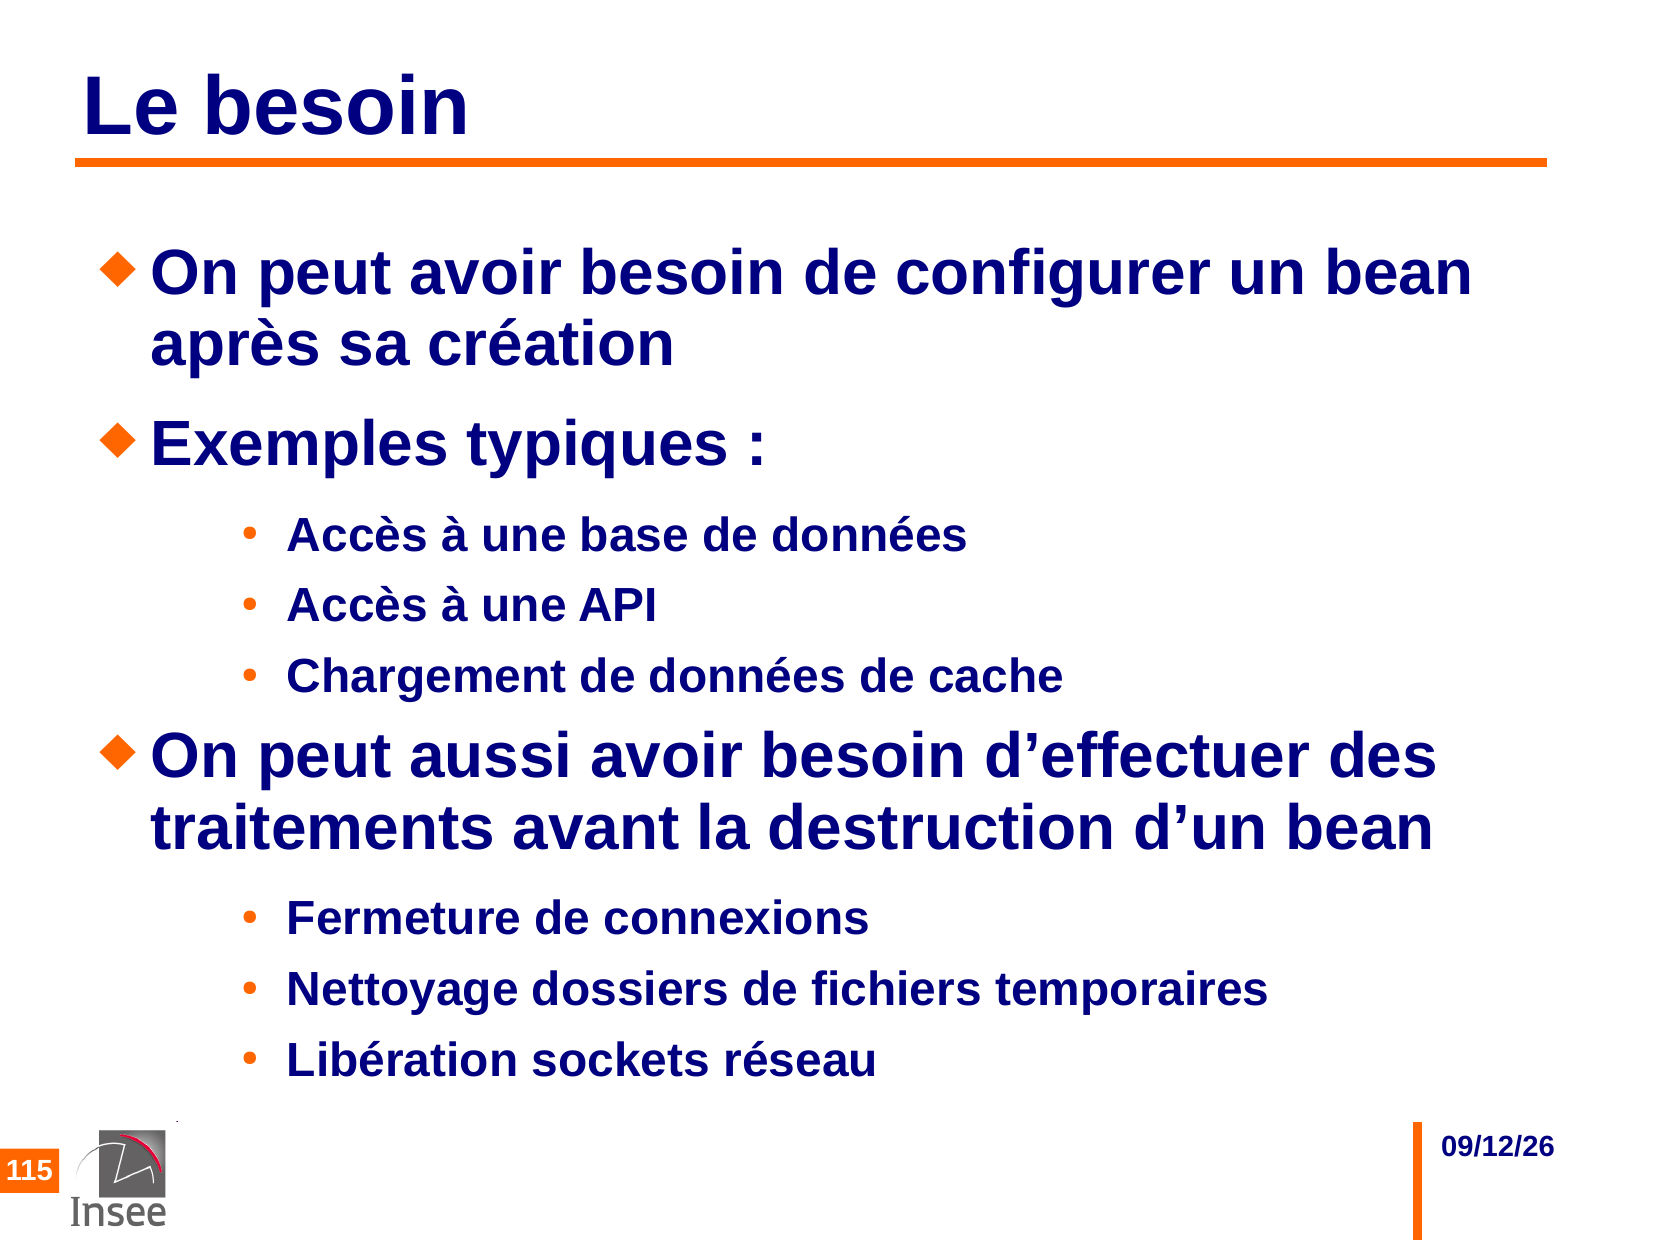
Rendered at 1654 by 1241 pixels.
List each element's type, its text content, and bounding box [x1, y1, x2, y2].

title Le besoin [82, 49, 1619, 163]
list On peut avoir besoin de configurer un bean après sa création Exemples typiques : Accès à une base de données Accès à une API Chargement de données de cache On peut aussi avoir besoin d’effectuer des traitements avant la destruction d’un bean Fermeture de connexions Nettoyage dossiers de fichiers temporaires Libération sockets réseau [82, 236, 1548, 1087]
picture [62, 1121, 178, 1241]
